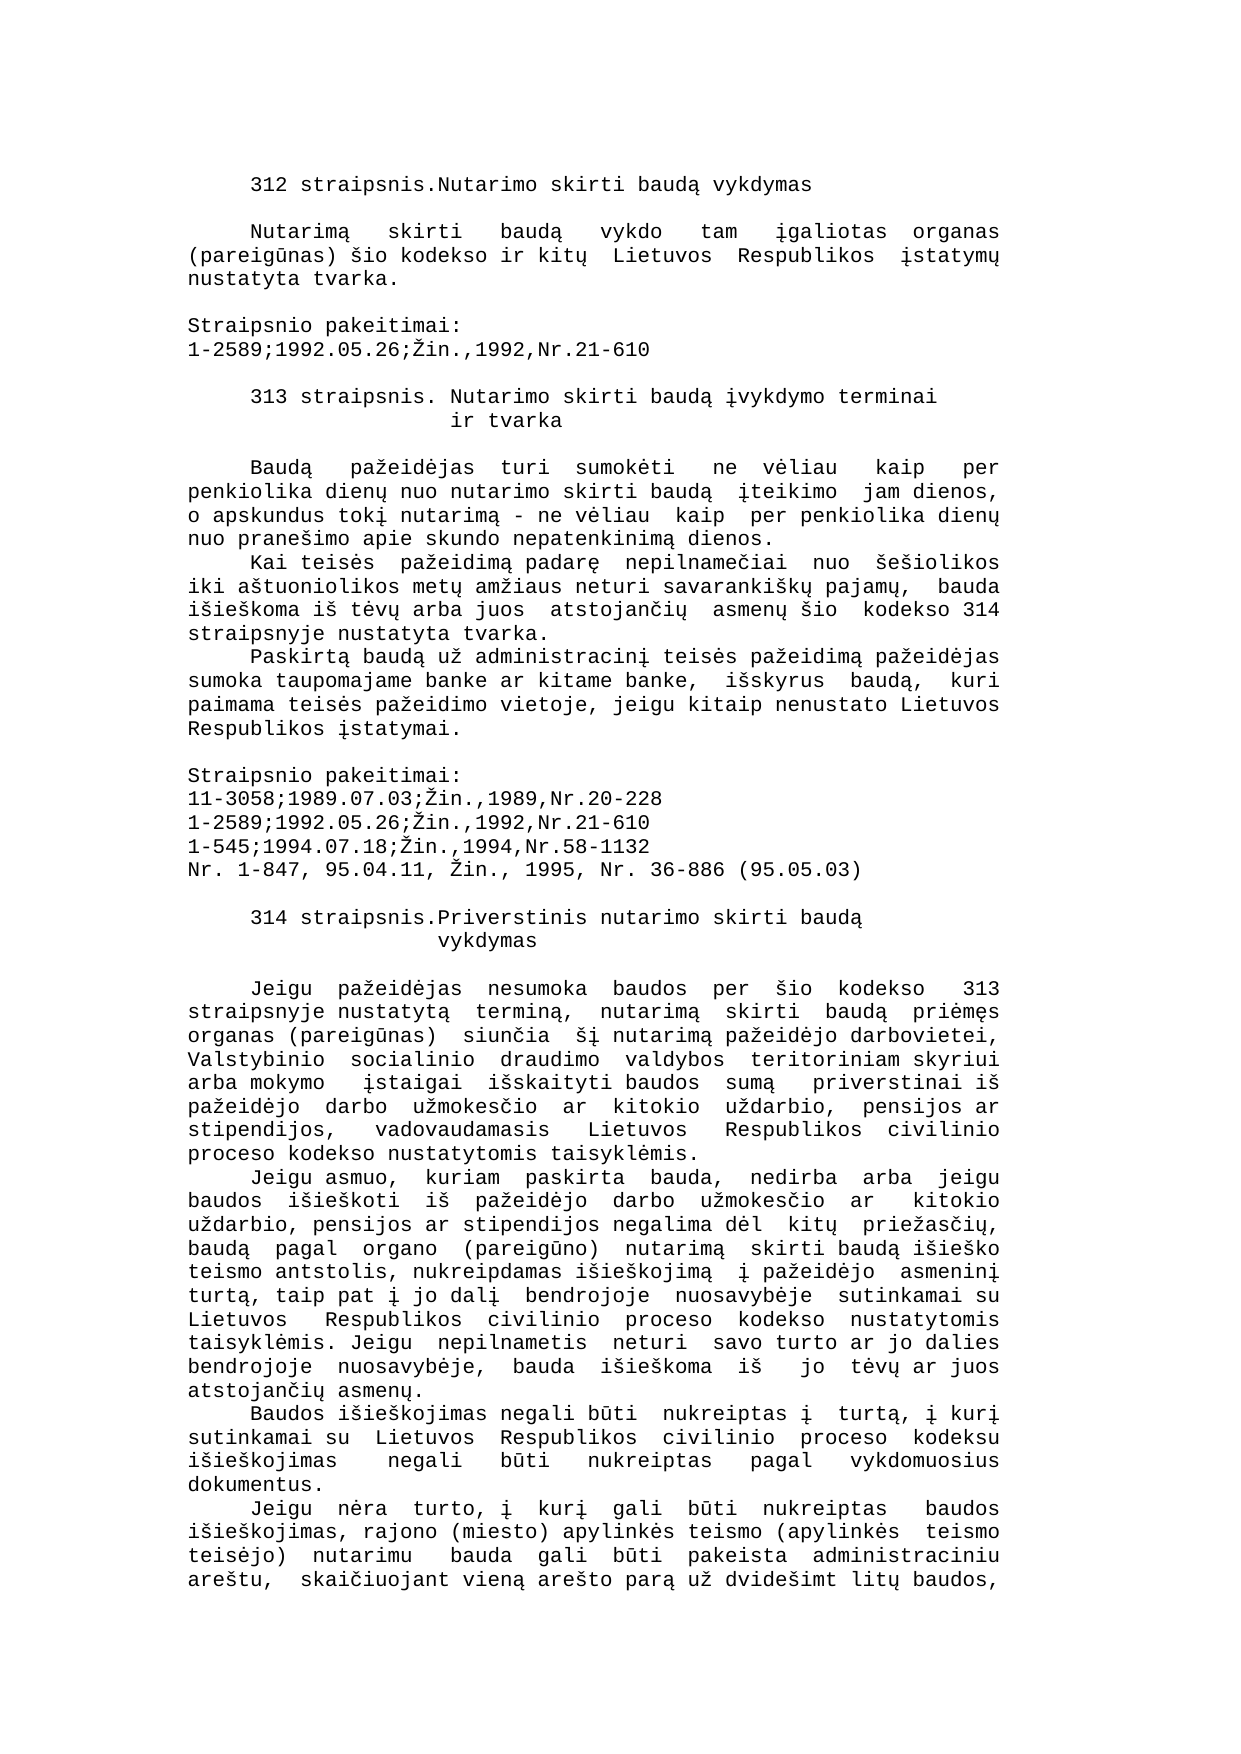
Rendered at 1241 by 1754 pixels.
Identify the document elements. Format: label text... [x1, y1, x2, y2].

text Jeigu asmuo, kuriam paskirta bauda, nedirba arba jeigu [187, 1167, 1053, 1190]
text 314 straipsnis.Priverstinis nutarimo skirti baudą [187, 907, 1053, 930]
text (pareigūnas) šio kodekso ir kitų Lietuvos Respublikos įstatymų [187, 244, 1053, 268]
text Valstybinio socialinio draudimo valdybos teritoriniam skyriui [187, 1048, 1053, 1072]
text sutinkamai su Lietuvos Respublikos civilinio proceso kodeksu [187, 1427, 1053, 1451]
text išieškoma iš tėvų arba juos atstojančių asmenų šio kodekso 314 [187, 599, 1053, 623]
text pažeidėjo darbo užmokesčio ar kitokio uždarbio, pensijos ar [187, 1096, 1053, 1119]
text areštu, skaičiuojant vieną arešto parą už dvidešimt litų baudos, [187, 1569, 1053, 1592]
text o apskundus tokį nutarimą - ne vėliau kaip per penkiolika dienų [187, 505, 1053, 528]
text sumoka taupomajame banke ar kitame banke, išskyrus baudą, kuri [187, 670, 1053, 694]
text teismo antstolis, nukreipdamas išieškojimą į pažeidėjo asmeninį [187, 1261, 1053, 1285]
text 1-2589;1992.05.26;Žin.,1992,Nr.21-610 [187, 812, 1053, 836]
text organas (pareigūnas) siunčia šį nutarimą pažeidėjo darbovietei, [187, 1025, 1053, 1048]
text dokumentus. [187, 1474, 1053, 1498]
text straipsnyje nustatyta tvarka. [187, 623, 1053, 647]
text nustatyta tvarka. [187, 268, 1053, 292]
text išieškojimas, rajono (miesto) apylinkės teismo (apylinkės teismo [187, 1521, 1053, 1545]
text baudos išieškoti iš pažeidėjo darbo užmokesčio ar kitokio [187, 1190, 1053, 1214]
text Jeigu nėra turto, į kurį gali būti nukreiptas baudos [187, 1498, 1053, 1521]
text taisyklėmis. Jeigu nepilnametis neturi savo turto ar jo dalies [187, 1332, 1053, 1356]
text 1-2589;1992.05.26;Žin.,1992,Nr.21-610 [187, 339, 1053, 363]
text ir tvarka [187, 410, 1053, 434]
text Jeigu pažeidėjas nesumoka baudos per šio kodekso 313 [187, 978, 1053, 1001]
text bendrojoje nuosavybėje, bauda išieškoma iš jo tėvų ar juos [187, 1356, 1053, 1379]
text Kai teisės pažeidimą padarę nepilnamečiai nuo šešiolikos [187, 552, 1053, 576]
text stipendijos, vadovaudamasis Lietuvos Respublikos civilinio [187, 1119, 1053, 1143]
text Straipsnio pakeitimai: [187, 765, 1053, 788]
text 312 straipsnis.Nutarimo skirti baudą vykdymas [187, 174, 1053, 197]
text Paskirtą baudą už administracinį teisės pažeidimą pažeidėjas [187, 647, 1053, 670]
text 11-3058;1989.07.03;Žin.,1989,Nr.20-228 [187, 788, 1053, 812]
text 313 straipsnis. Nutarimo skirti baudą įvykdymo terminai [187, 386, 1053, 410]
text Nutarimą skirti baudą vykdo tam įgaliotas organas [187, 221, 1053, 244]
text penkiolika dienų nuo nutarimo skirti baudą įteikimo jam dienos, [187, 481, 1053, 505]
text arba mokymo įstaigai išskaityti baudos sumą priverstinai iš [187, 1072, 1053, 1096]
text 1-545;1994.07.18;Žin.,1994,Nr.58-1132 [187, 836, 1053, 859]
text Respublikos įstatymai. [187, 717, 1053, 741]
text uždarbio, pensijos ar stipendijos negalima dėl kitų priežasčių, [187, 1214, 1053, 1238]
text baudą pagal organo (pareigūno) nutarimą skirti baudą išieško [187, 1238, 1053, 1261]
text Lietuvos Respublikos civilinio proceso kodekso nustatytomis [187, 1309, 1053, 1332]
text proceso kodekso nustatytomis taisyklėmis. [187, 1143, 1053, 1167]
text iki aštuoniolikos metų amžiaus neturi savarankiškų pajamų, bauda [187, 576, 1053, 599]
text Nr. 1-847, 95.04.11, Žin., 1995, Nr. 36-886 (95.05.03) [187, 859, 1053, 883]
text teisėjo) nutarimu bauda gali būti pakeista administraciniu [187, 1545, 1053, 1569]
text atstojančių asmenų. [187, 1379, 1053, 1403]
text straipsnyje nustatytą terminą, nutarimą skirti baudą priėmęs [187, 1001, 1053, 1025]
text Straipsnio pakeitimai: [187, 316, 1053, 339]
text Baudos išieškojimas negali būti nukreiptas į turtą, į kurį [187, 1403, 1053, 1427]
text išieškojimas negali būti nukreiptas pagal vykdomuosius [187, 1451, 1053, 1474]
text paimama teisės pažeidimo vietoje, jeigu kitaip nenustato Lietuvos [187, 694, 1053, 717]
text Baudą pažeidėjas turi sumokėti ne vėliau kaip per [187, 457, 1053, 481]
text turtą, taip pat į jo dalį bendrojoje nuosavybėje sutinkamai su [187, 1285, 1053, 1309]
text nuo pranešimo apie skundo nepatenkinimą dienos. [187, 528, 1053, 552]
text vykdymas [187, 930, 1053, 954]
